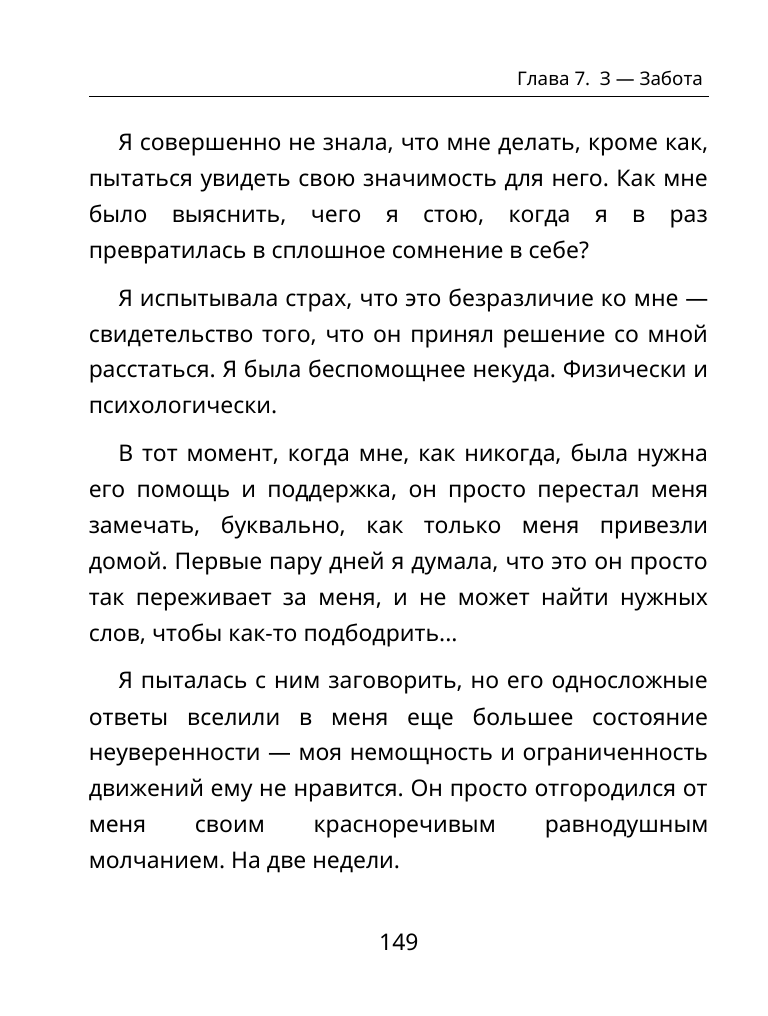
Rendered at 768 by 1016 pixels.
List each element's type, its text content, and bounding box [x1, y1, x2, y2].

text Я испытывала страх, что это безразличие ко мне — свидетельство того, что он принял решение со мной расстаться. Я была беспомощнее некуда. Физически и психологически. [88, 282, 709, 421]
text В тот момент, когда мне, как никогда, была нужна его помощь и поддержка, он просто перестал меня замечать, буквально, как только меня привезли домой. Первые пару дней я думала, что это он просто так переживает за меня, и не может найти нужных слов, чтобы как-то подбодрить... [88, 437, 709, 648]
text Я пыталась с ним заговорить, но его односложные ответы вселили в меня еще большее состояние неуверенности — моя немощность и ограниченность движений ему не нравится. Он просто отгородился от меня своим красноречивым равнодушным молчанием. На две недели. [88, 664, 709, 875]
text Я совершенно не знала, что мне делать, кроме как, пытаться увидеть свою значимость для него. Как мне было выяснить, чего я стою, когда я в раз превратилась в сплошное сомнение в себе? [88, 126, 709, 265]
